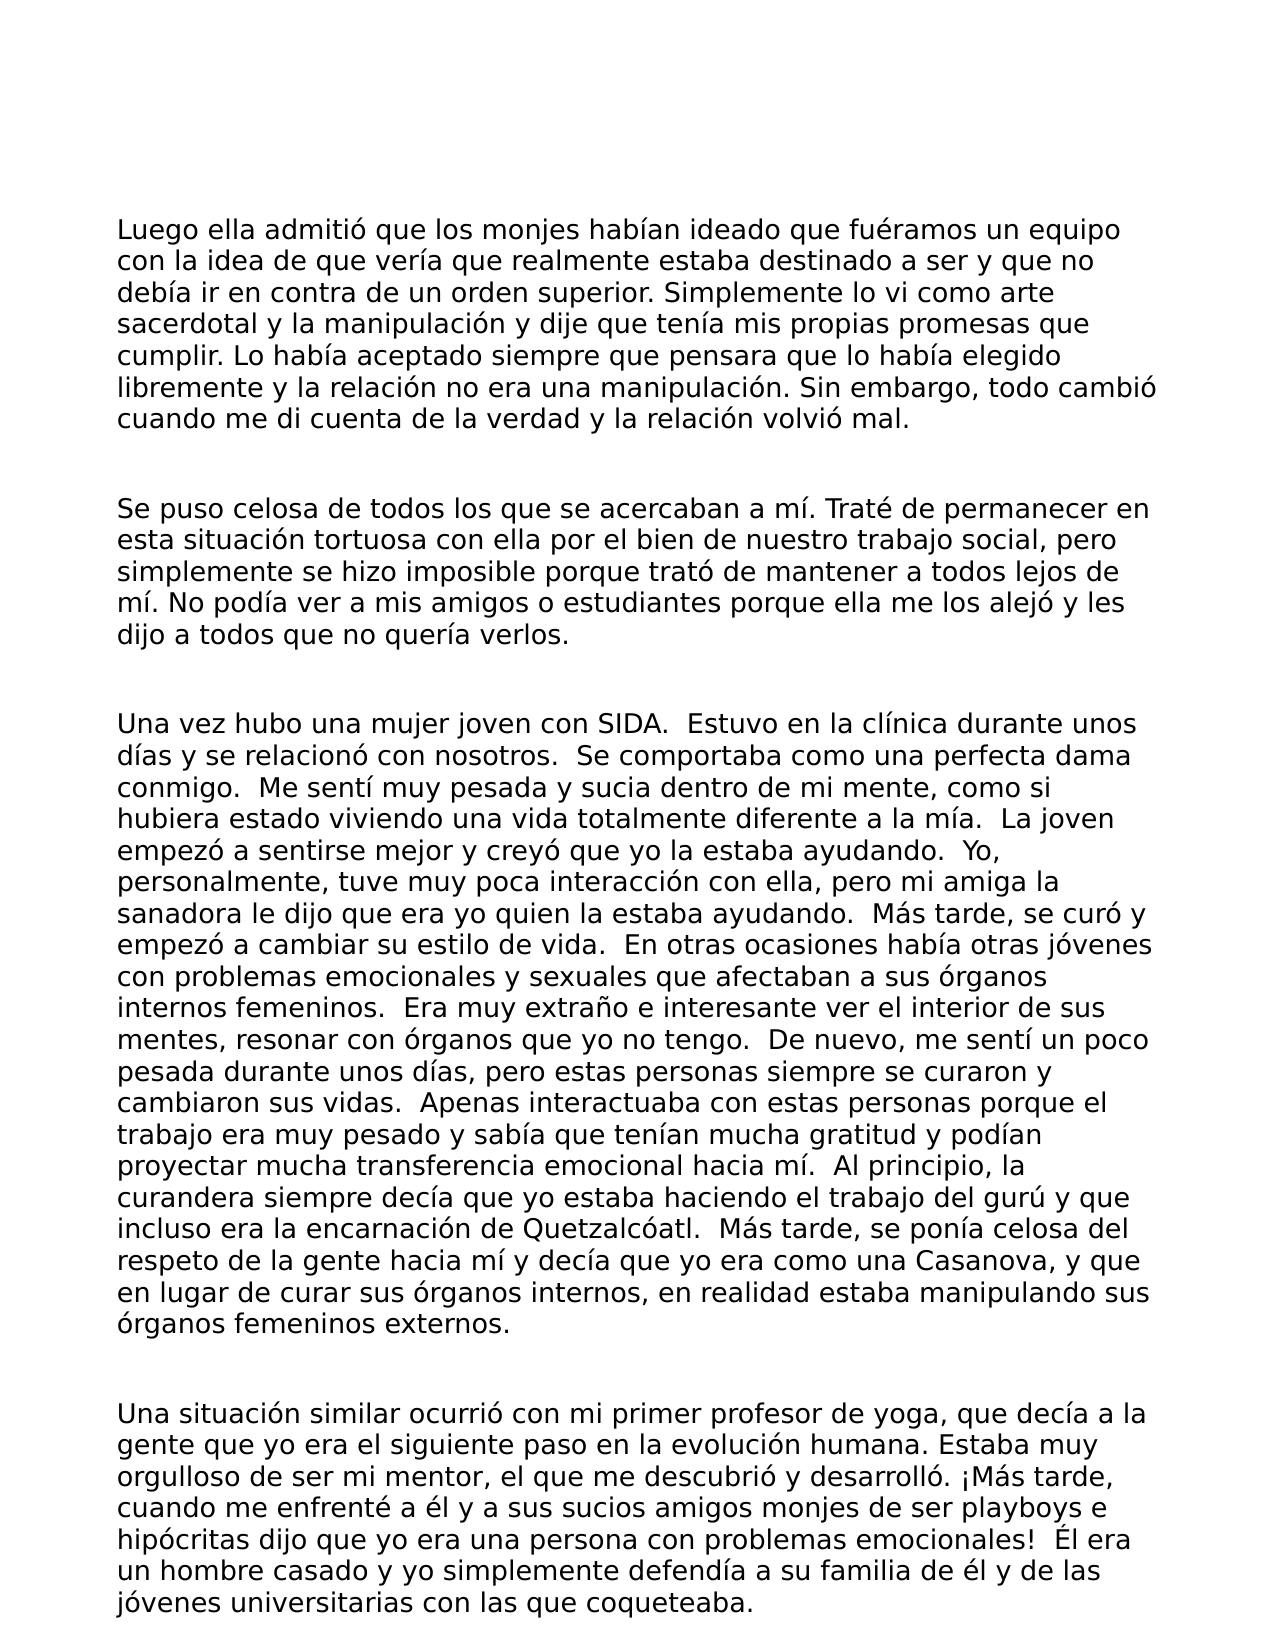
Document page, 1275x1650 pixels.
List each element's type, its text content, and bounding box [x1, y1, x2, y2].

text Una situación similar ocurrió con mi primer profesor de yoga, que decía a la gente que yo era el siguiente paso en la evolución humana. Estaba muy orgulloso de ser mi mentor, el que me descubrió y desarrolló. ¡Más tarde, cuando me enfrenté a él y a sus sucios amigos monjes de ser playboys e hipócritas dijo que yo era una persona con problemas emocionales! Él era un hombre casado y yo simplemente defendía a su familia de él y de las jóvenes universitarias con las que coqueteaba. [117, 1398, 1158, 1619]
text Luego ella admitió que los monjes habían ideado que fuéramos un equipo con la idea de que vería que realmente estaba destinado a ser y que no debía ir en contra de un orden superior. Simplemente lo vi como arte sacerdotal y la manipulación y dije que tenía mis propias promesas que cumplir. Lo había aceptado siempre que pensara que lo había elegido libremente y la relación no era una manipulación. Sin embargo, todo cambió cuando me di cuenta de la verdad y la relación volvió mal. [117, 214, 1158, 435]
text Una vez hubo una mujer joven con SIDA. Estuvo en la clínica durante unos días y se relacionó con nosotros. Se comportaba como una perfecta dama conmigo. Me sentí muy pesada y sucia dentro de mi mente, como si hubiera estado viviendo una vida totalmente diferente a la mía. La joven empezó a sentirse mejor y creyó que yo la estaba ayudando. Yo, personalmente, tuve muy poca interacción con ella, pero mi amiga la sanadora le dijo que era yo quien la estaba ayudando. Más tarde, se curó y empezó a cambiar su estilo de vida. En otras ocasiones había otras jóvenes con problemas emocionales y sexuales que afectaban a sus órganos internos femeninos. Era muy extraño e interesante ver el interior de sus mentes, resonar con órganos que yo no tengo. De nuevo, me sentí un poco pesada durante unos días, pero estas personas siempre se curaron y cambiaron sus vidas. Apenas interactuaba con estas personas porque el trabajo era muy pesado y sabía que tenían mucha gratitud y podían proyectar mucha transferencia emocional hacia mí. Al principio, la curandera siempre decía que yo estaba haciendo el trabajo del gurú y que incluso era la encarnación de Quetzalcóatl. Más tarde, se ponía celosa del respeto de la gente hacia mí y decía que yo era como una Casanova, y que en lugar de curar sus órganos internos, en realidad estaba manipulando sus órganos femeninos externos. [117, 709, 1158, 1340]
text Se puso celosa de todos los que se acercaban a mí. Traté de permanecer en esta situación tortuosa con ella por el bien de nuestro trabajo social, pero simplemente se hizo imposible porque trató de mantener a todos lejos de mí. No podía ver a mis amigos o estudiantes porque ella me los alejó y les dijo a todos que no quería verlos. [117, 493, 1158, 651]
